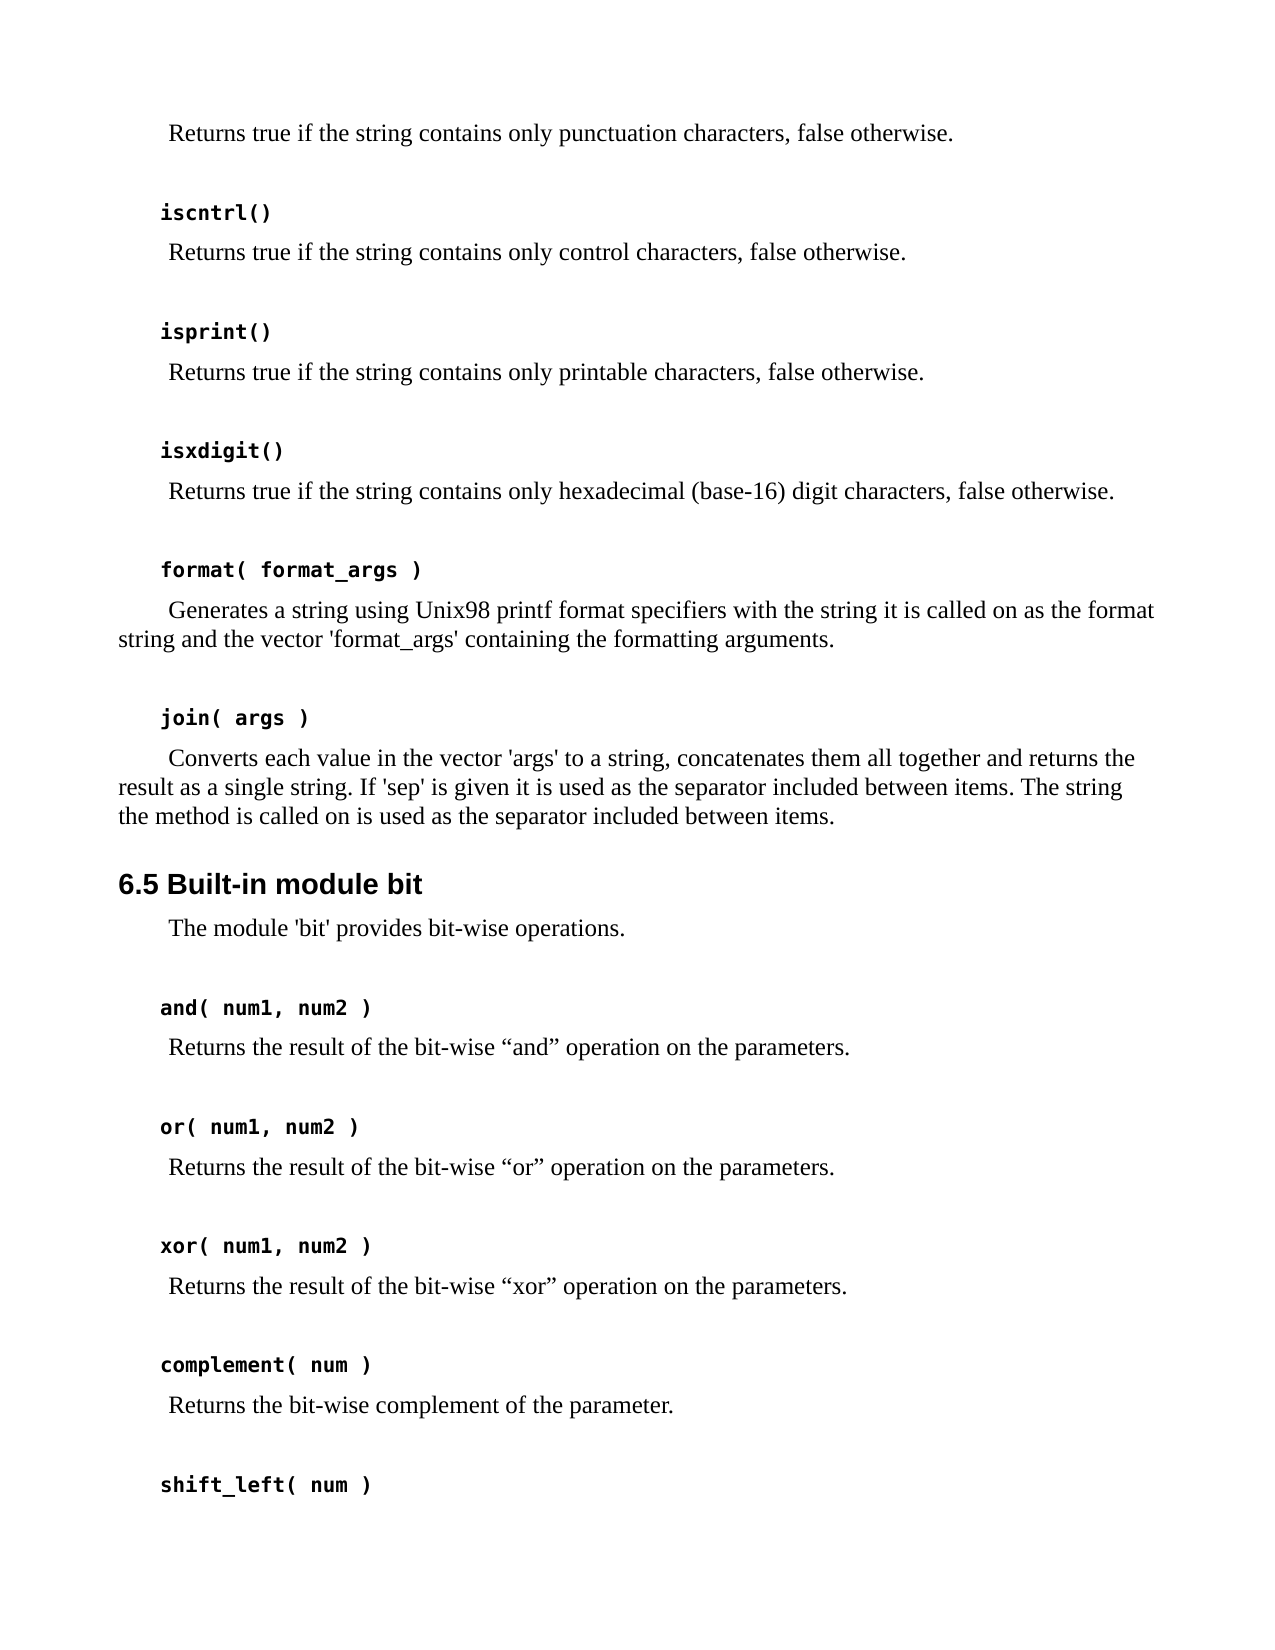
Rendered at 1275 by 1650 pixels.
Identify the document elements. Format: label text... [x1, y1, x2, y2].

text join( args ) [118, 706, 1157, 731]
text The module 'bit' provides bit-wise operations. [118, 913, 1157, 942]
text Generates a string using Unix98 printf format specifiers with the string it is called on as the format string and the vector 'format_args' containing the formatting arguments. [118, 595, 1157, 653]
text format( format_args ) [118, 558, 1157, 583]
text and( num1, num2 ) [118, 996, 1157, 1020]
text Returns true if the string contains only punctuation characters, false otherwise. [118, 118, 1157, 147]
text isprint() [118, 320, 1157, 344]
text Returns the bit-wise complement of the parameter. [118, 1390, 1157, 1419]
text Returns true if the string contains only printable characters, false otherwise. [118, 357, 1157, 385]
text or( num1, num2 ) [118, 1115, 1157, 1139]
text complement( num ) [118, 1353, 1157, 1378]
text iscntrl() [118, 201, 1157, 225]
text Returns the result of the bit-wise “or” operation on the parameters. [118, 1152, 1157, 1180]
text Converts each value in the vector 'args' to a string, concatenates them all together and returns the result as a single string. If 'sep' is given it is used as the separator included between items. The string the method is called on is used as the separator included between items. [118, 743, 1157, 829]
text xor( num1, num2 ) [118, 1234, 1157, 1258]
text Returns true if the string contains only control characters, false otherwise. [118, 237, 1157, 266]
text shift_left( num ) [118, 1473, 1157, 1497]
text Returns the result of the bit-wise “xor” operation on the parameters. [118, 1271, 1157, 1299]
text isxdigit() [118, 439, 1157, 463]
text Returns the result of the bit-wise “and” operation on the parameters. [118, 1032, 1157, 1061]
subtitle 6.5 Built-in module bit [118, 867, 1157, 901]
text Returns true if the string contains only hexadecimal (base-16) digit characters, false otherwise. [118, 476, 1157, 505]
